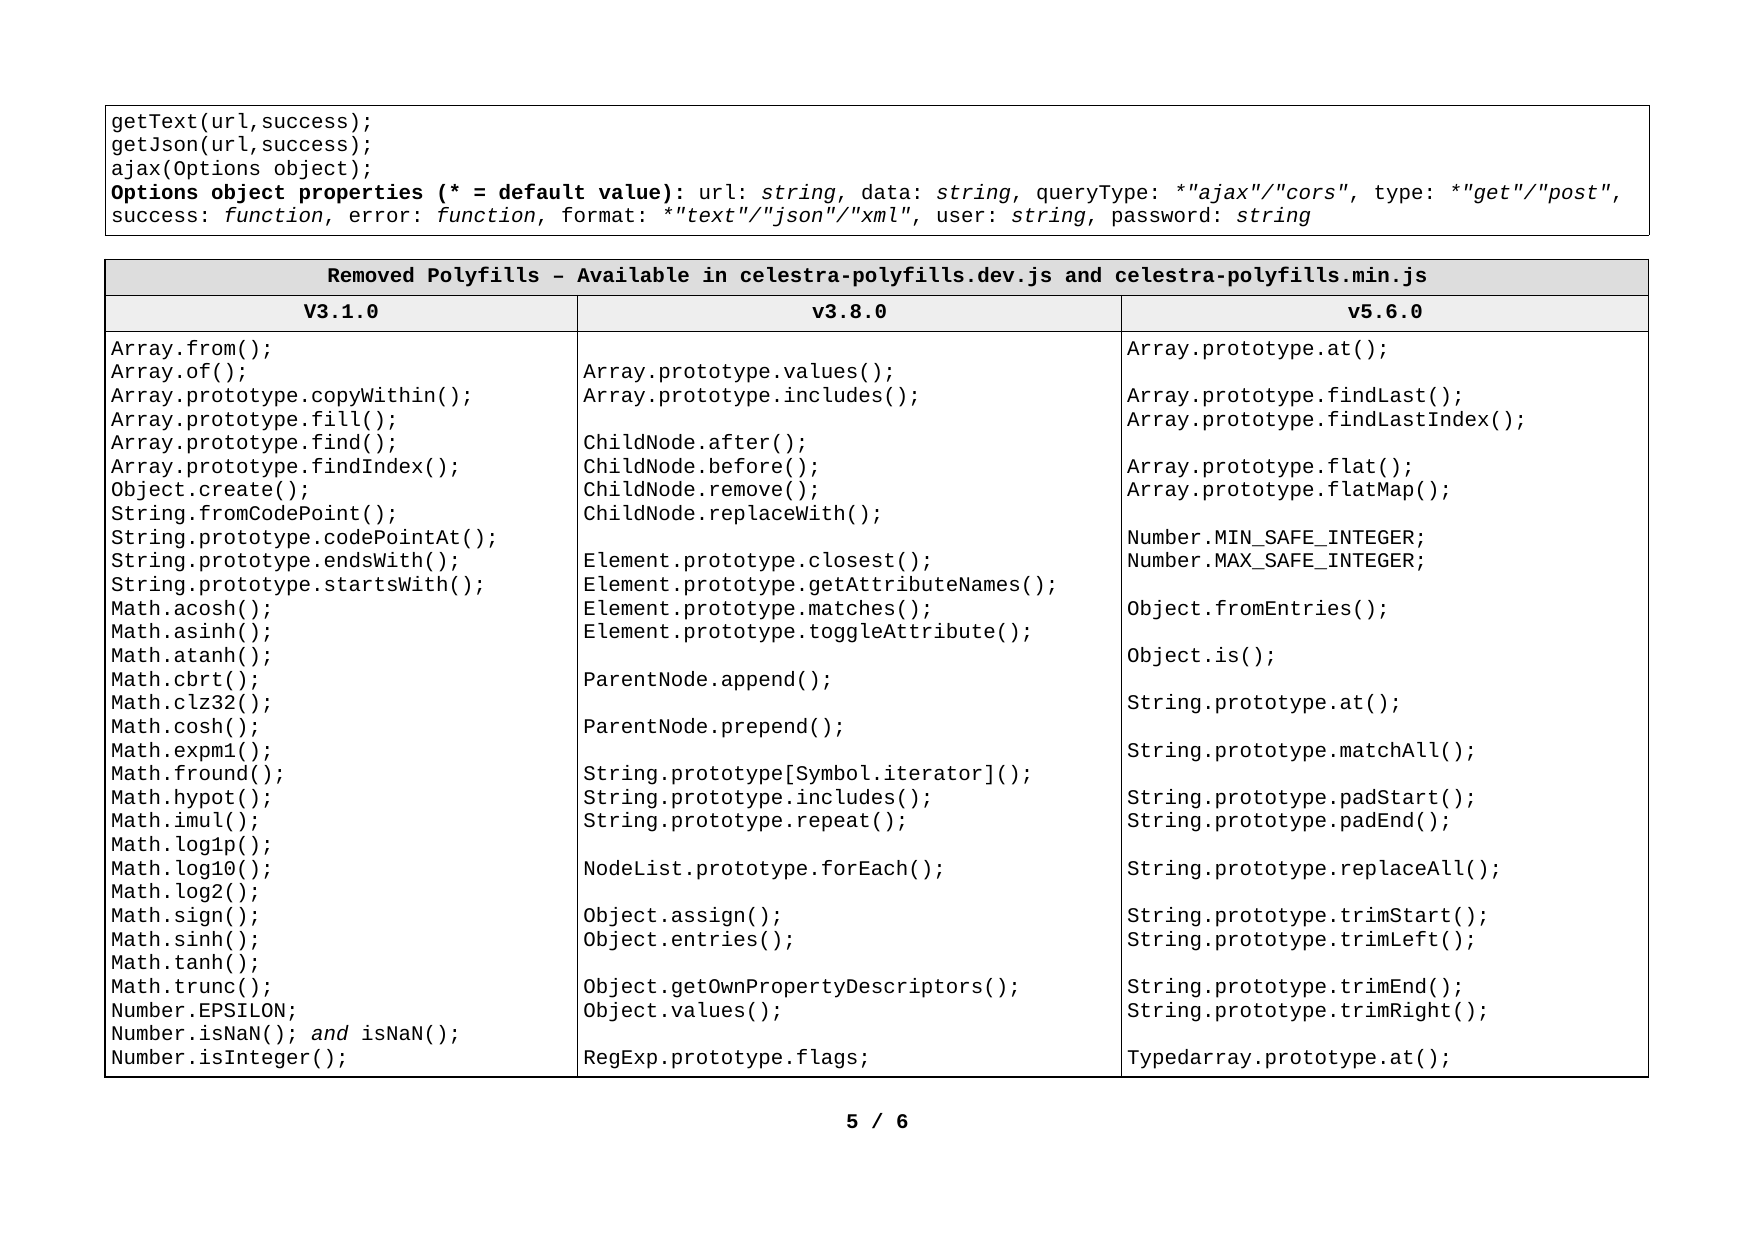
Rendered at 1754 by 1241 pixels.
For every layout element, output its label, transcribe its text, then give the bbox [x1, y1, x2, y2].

table_cell getText(url,success); getJson(url,success); ajax(Options object); Options object properties (* = default value): url: string, data: string, queryType: *"ajax"/"cors", type: *"get"/"post", success: function, error: function, format: *"text"/"json"/"xml", user: string, password: string [106, 106, 1649, 235]
table_cell v3.8.0 [578, 296, 1121, 331]
table_cell Array.from(); Array.of(); Array.prototype.copyWithin(); Array.prototype.fill(); Array.prototype.find(); Array.prototype.findIndex(); Object.create(); String.fromCodePoint(); String.prototype.codePointAt(); String.prototype.endsWith(); String.prototype.startsWith(); Math.acosh(); Math.asinh(); Math.atanh(); Math.cbrt(); Math.clz32(); Math.cosh(); Math.expm1(); Math.fround(); Math.hypot(); Math.imul(); Math.log1p(); Math.log10(); Math.log2(); Math.sign(); Math.sinh(); Math.tanh(); Math.trunc(); Number.EPSILON; Number.isNaN(); and isNaN(); Number.isInteger(); [106, 332, 577, 1076]
table_cell V3.1.0 [106, 296, 577, 331]
table_header Removed Polyfills – Available in celestra-polyfills.dev.js and celestra-polyfills.min.js [106, 260, 1648, 295]
table_cell Array.prototype.at(); Array.prototype.findLast(); Array.prototype.findLastIndex(); Array.prototype.flat(); Array.prototype.flatMap(); Number.MIN_SAFE_INTEGER; Number.MAX_SAFE_INTEGER; Object.fromEntries(); Object.is(); String.prototype.at(); String.prototype.matchAll(); String.prototype.padStart(); String.prototype.padEnd(); String.prototype.replaceAll(); String.prototype.trimStart(); String.prototype.trimLeft(); String.prototype.trimEnd(); String.prototype.trimRight(); Typedarray.prototype.at(); [1122, 332, 1648, 1076]
table_cell Array.prototype.values(); Array.prototype.includes(); ChildNode.after(); ChildNode.before(); ChildNode.remove(); ChildNode.replaceWith(); Element.prototype.closest(); Element.prototype.getAttributeNames(); Element.prototype.matches(); Element.prototype.toggleAttribute(); ParentNode.append(); ParentNode.prepend(); String.prototype[Symbol.iterator](); String.prototype.includes(); String.prototype.repeat(); NodeList.prototype.forEach(); Object.assign(); Object.entries(); Object.getOwnPropertyDescriptors(); Object.values(); RegExp.prototype.flags; [578, 332, 1121, 1076]
table_cell v5.6.0 [1122, 296, 1648, 331]
